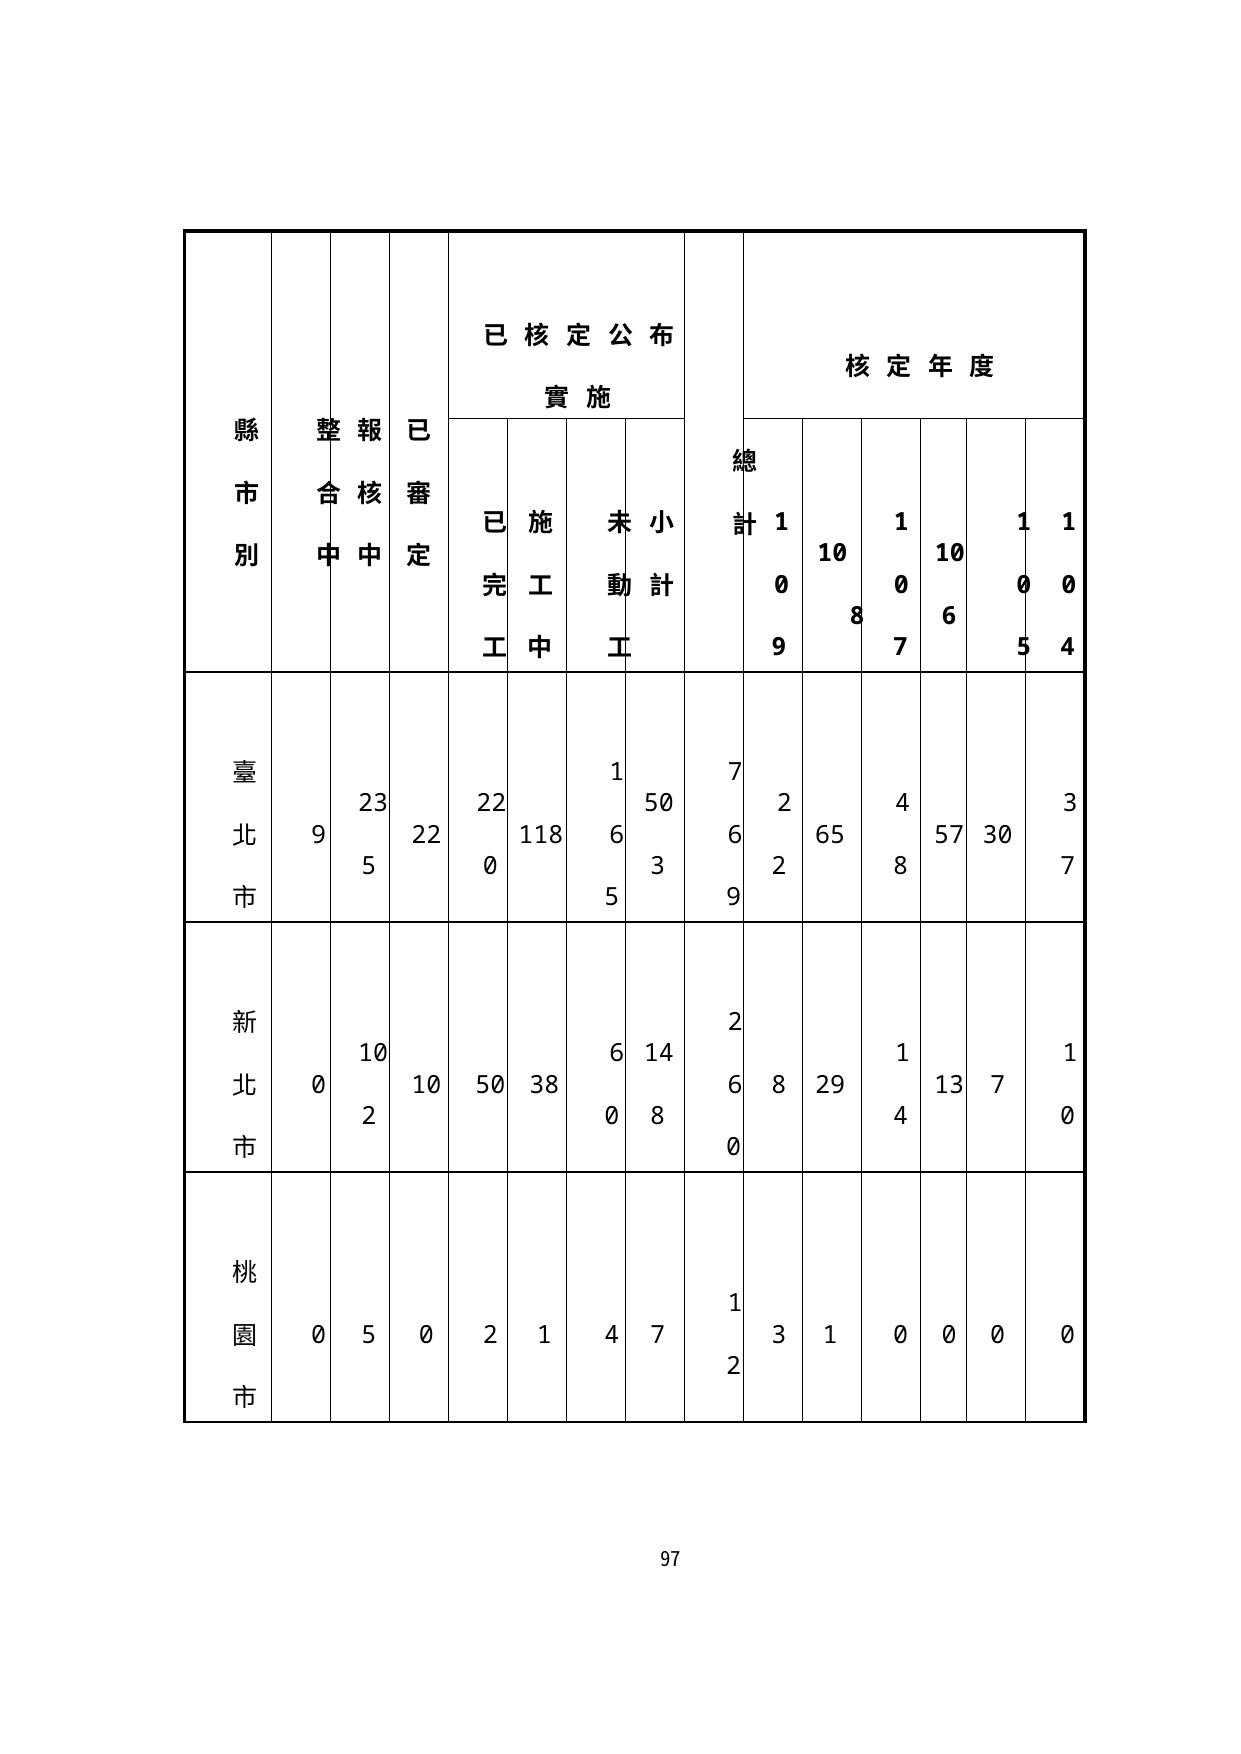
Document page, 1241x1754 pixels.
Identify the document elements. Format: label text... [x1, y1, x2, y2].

table_cell 48 [862, 673, 920, 921]
table_header 報核中 [331, 233, 389, 671]
table_cell 3 [744, 1173, 802, 1421]
table_cell 108 [803, 419, 861, 671]
table_header 整合中 [272, 233, 330, 671]
table_cell 1 [508, 1173, 566, 1421]
table_cell 165 [567, 673, 625, 921]
table_cell 施工中 [508, 419, 566, 671]
table_cell 14 [862, 923, 920, 1171]
table_cell 新北市 [186, 923, 271, 1171]
table_cell 220 [449, 673, 507, 921]
table_cell 10 [1026, 923, 1083, 1171]
table_cell 50 [449, 923, 507, 1171]
table_cell 0 [862, 1173, 920, 1421]
table_cell 桃園市 [186, 1173, 271, 1421]
table_cell 0 [272, 1173, 330, 1421]
table_cell 2 [449, 1173, 507, 1421]
table_cell 106 [921, 419, 966, 671]
table_cell 29 [803, 923, 861, 1171]
table_cell 1 [803, 1173, 861, 1421]
table_cell 37 [1026, 673, 1083, 921]
table_cell 12 [685, 1173, 743, 1421]
table_cell 22 [744, 673, 802, 921]
table_cell 104 [1026, 419, 1083, 671]
table_cell 0 [921, 1173, 966, 1421]
table_cell 0 [390, 1173, 448, 1421]
table_cell 235 [331, 673, 389, 921]
table_cell 8 [744, 923, 802, 1171]
table_cell 769 [685, 673, 743, 921]
table_cell 22 [390, 673, 448, 921]
table_cell 0 [967, 1173, 1025, 1421]
table_header 縣市別 [186, 233, 271, 671]
table_cell 4 [567, 1173, 625, 1421]
table_cell 57 [921, 673, 966, 921]
table_cell 未動工 [567, 419, 625, 671]
table_cell 260 [685, 923, 743, 1171]
table_cell 0 [1026, 1173, 1083, 1421]
table_header 已核定公布實施 [449, 233, 684, 418]
table_cell 30 [967, 673, 1025, 921]
table_cell 102 [331, 923, 389, 1171]
table_cell 503 [626, 673, 684, 921]
table_cell 65 [803, 673, 861, 921]
table_cell 118 [508, 673, 566, 921]
table_cell 105 [967, 419, 1025, 671]
table_cell 13 [921, 923, 966, 1171]
table_header 核定年度 [744, 233, 1083, 418]
table_cell 109 [744, 419, 802, 671]
table_cell 148 [626, 923, 684, 1171]
table_cell 9 [272, 673, 330, 921]
table_cell 0 [272, 923, 330, 1171]
table_cell 60 [567, 923, 625, 1171]
table_cell 小計 [626, 419, 684, 671]
table_cell 5 [331, 1173, 389, 1421]
table_cell 已完工 [449, 419, 507, 671]
table_cell 38 [508, 923, 566, 1171]
table_cell 7 [967, 923, 1025, 1171]
table_cell 10 [390, 923, 448, 1171]
table_cell 7 [626, 1173, 684, 1421]
table_cell 107 [862, 419, 920, 671]
table_cell 臺北市 [186, 673, 271, 921]
table_header 總計 [685, 233, 743, 671]
table_header 已審定 [390, 233, 448, 671]
